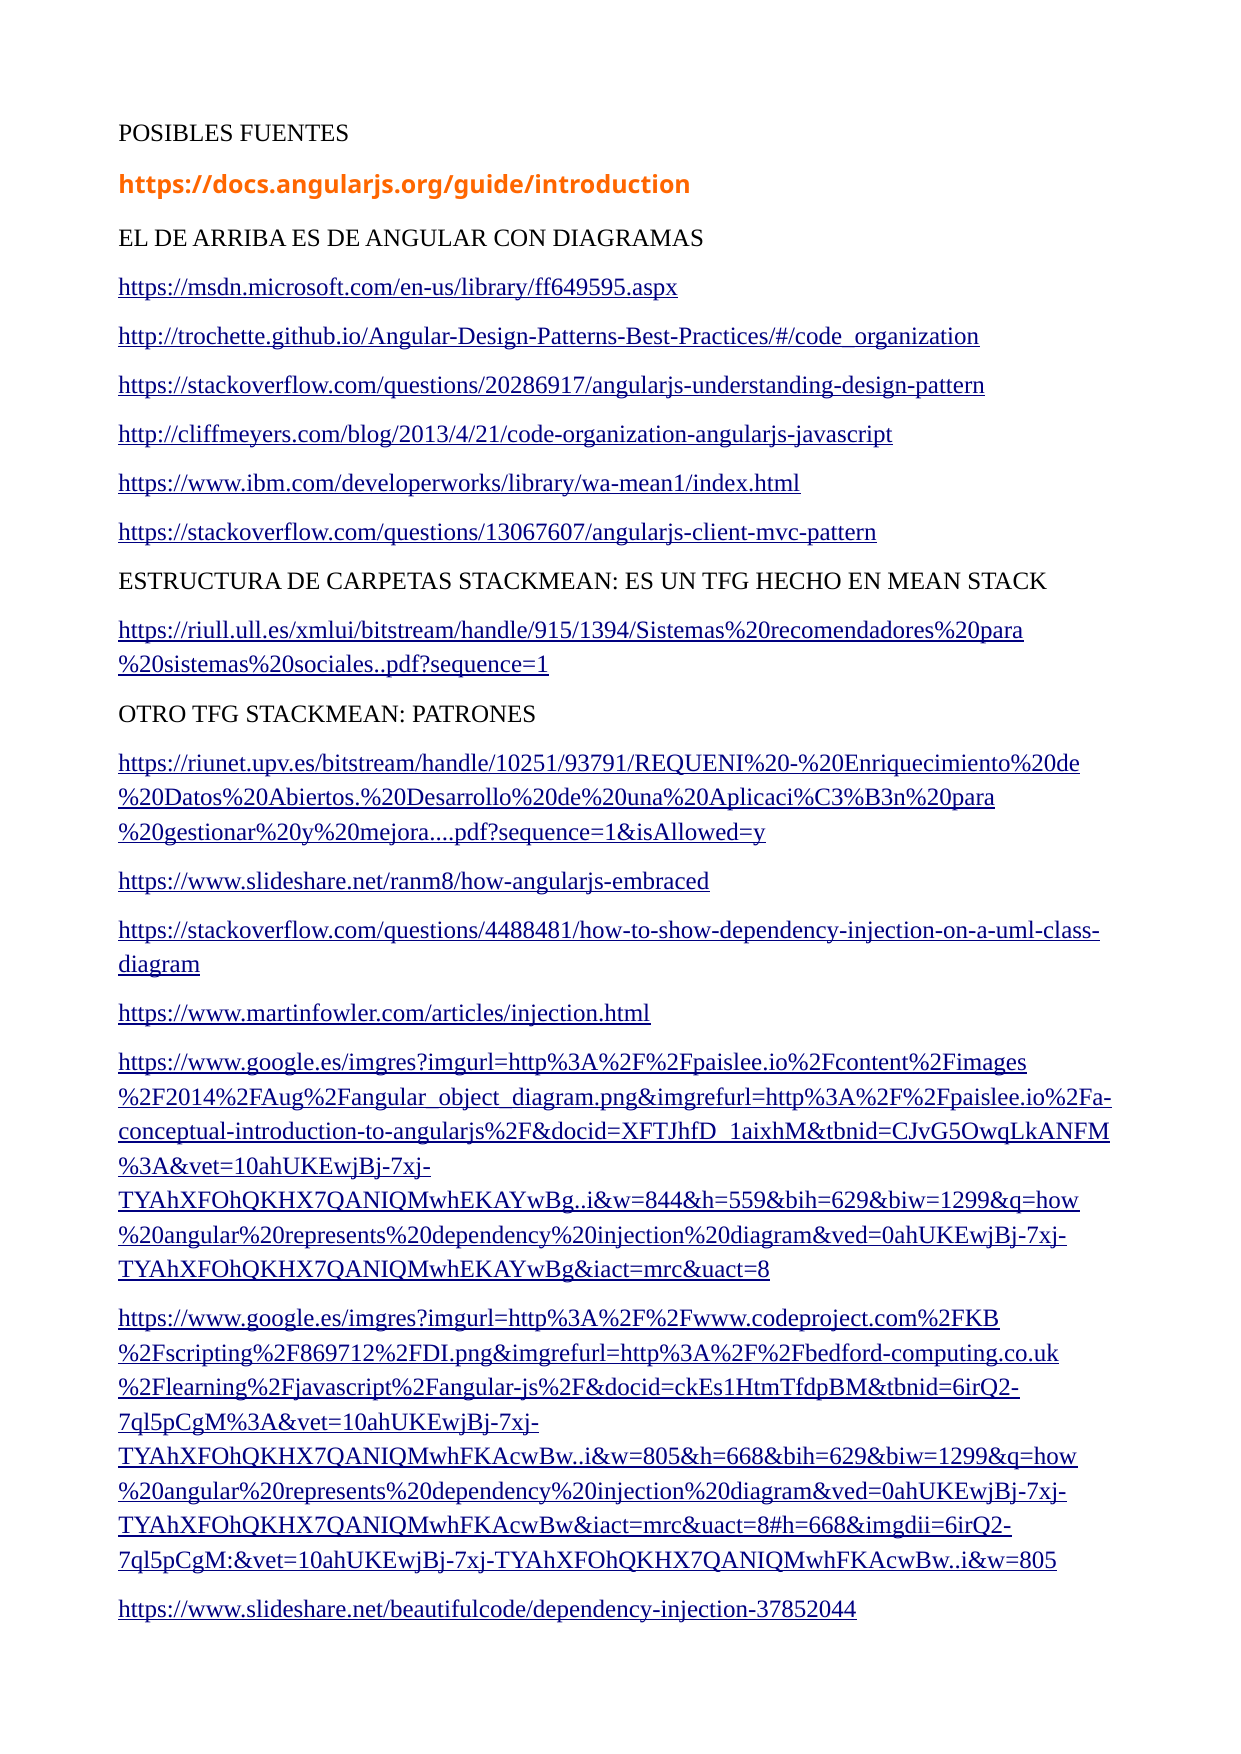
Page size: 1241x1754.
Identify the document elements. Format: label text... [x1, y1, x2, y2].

text https://stackoverflow.com/questions/20286917/angularjs-understanding-design-pattern [118, 370, 1122, 398]
text https://stackoverflow.com/questions/4488481/how-to-show-dependency-injection-on-a-uml-class-diagram [118, 915, 1122, 978]
text https://riull.ull.es/xmlui/bitstream/handle/915/1394/Sistemas%20recomendadores%20para%20sistemas%20sociales..pdf?sequence=1 [118, 615, 1122, 678]
text https://stackoverflow.com/questions/13067607/angularjs-client-mvc-pattern [118, 517, 1122, 546]
text EL DE ARRIBA ES DE ANGULAR CON DIAGRAMAS [118, 223, 1122, 251]
text https://www.slideshare.net/beautifulcode/dependency-injection-37852044 [118, 1594, 1122, 1622]
text http://cliffmeyers.com/blog/2013/4/21/code-organization-angularjs-javascript [118, 419, 1122, 448]
text https://www.google.es/imgres?imgurl=http%3A%2F%2Fpaislee.io%2Fcontent%2Fimages%2F2014%2FAug%2Fangular_object_diagram.png&imgrefurl=http%3A%2F%2Fpaislee.io%2Fa-conceptual-introduction-to-angularjs%2F&docid=XFTJhfD_1aixhM&tbnid=CJvG5OwqLkANFM%3A&vet=10ahUKEwjBj-7xj-TYAhXFOhQKHX7QANIQMwhEKAYwBg..i&w=844&h=559&bih=629&biw=1299&q=how%20angular%20represents%20dependency%20injection%20diagram&ved=0ahUKEwjBj-7xj-TYAhXFOhQKHX7QANIQMwhEKAYwBg&iact=mrc&uact=8 [118, 1047, 1122, 1283]
text https://riunet.upv.es/bitstream/handle/10251/93791/REQUENI%20-%20Enriquecimiento%20de%20Datos%20Abiertos.%20Desarrollo%20de%20una%20Aplicaci%C3%B3n%20para%20gestionar%20y%20mejora....pdf?sequence=1&isAllowed=y [118, 748, 1122, 845]
text https://msdn.microsoft.com/en-us/library/ff649595.aspx [118, 272, 1122, 300]
text https://www.google.es/imgres?imgurl=http%3A%2F%2Fwww.codeproject.com%2FKB%2Fscripting%2F869712%2FDI.png&imgrefurl=http%3A%2F%2Fbedford-computing.co.uk%2Flearning%2Fjavascript%2Fangular-js%2F&docid=ckEs1HtmTfdpBM&tbnid=6irQ2-7ql5pCgM%3A&vet=10ahUKEwjBj-7xj-TYAhXFOhQKHX7QANIQMwhFKAcwBw..i&w=805&h=668&bih=629&biw=1299&q=how%20angular%20represents%20dependency%20injection%20diagram&ved=0ahUKEwjBj-7xj-TYAhXFOhQKHX7QANIQMwhFKAcwBw&iact=mrc&uact=8#h=668&imgdii=6irQ2-7ql5pCgM:&vet=10ahUKEwjBj-7xj-TYAhXFOhQKHX7QANIQMwhFKAcwBw..i&w=805 [118, 1303, 1122, 1573]
text ESTRUCTURA DE CARPETAS STACKMEAN: ES UN TFG HECHO EN MEAN STACK [118, 566, 1122, 595]
text https://docs.angularjs.org/guide/introduction [118, 167, 1122, 201]
text OTRO TFG STACKMEAN: PATRONES [118, 699, 1122, 727]
text https://www.martinfowler.com/articles/injection.html [118, 998, 1122, 1027]
text http://trochette.github.io/Angular-Design-Patterns-Best-Practices/#/code_organization [118, 321, 1122, 349]
text https://www.slideshare.net/ranm8/how-angularjs-embraced [118, 866, 1122, 894]
text https://www.ibm.com/developerworks/library/wa-mean1/index.html [118, 468, 1122, 497]
text POSIBLES FUENTES [118, 118, 1122, 147]
